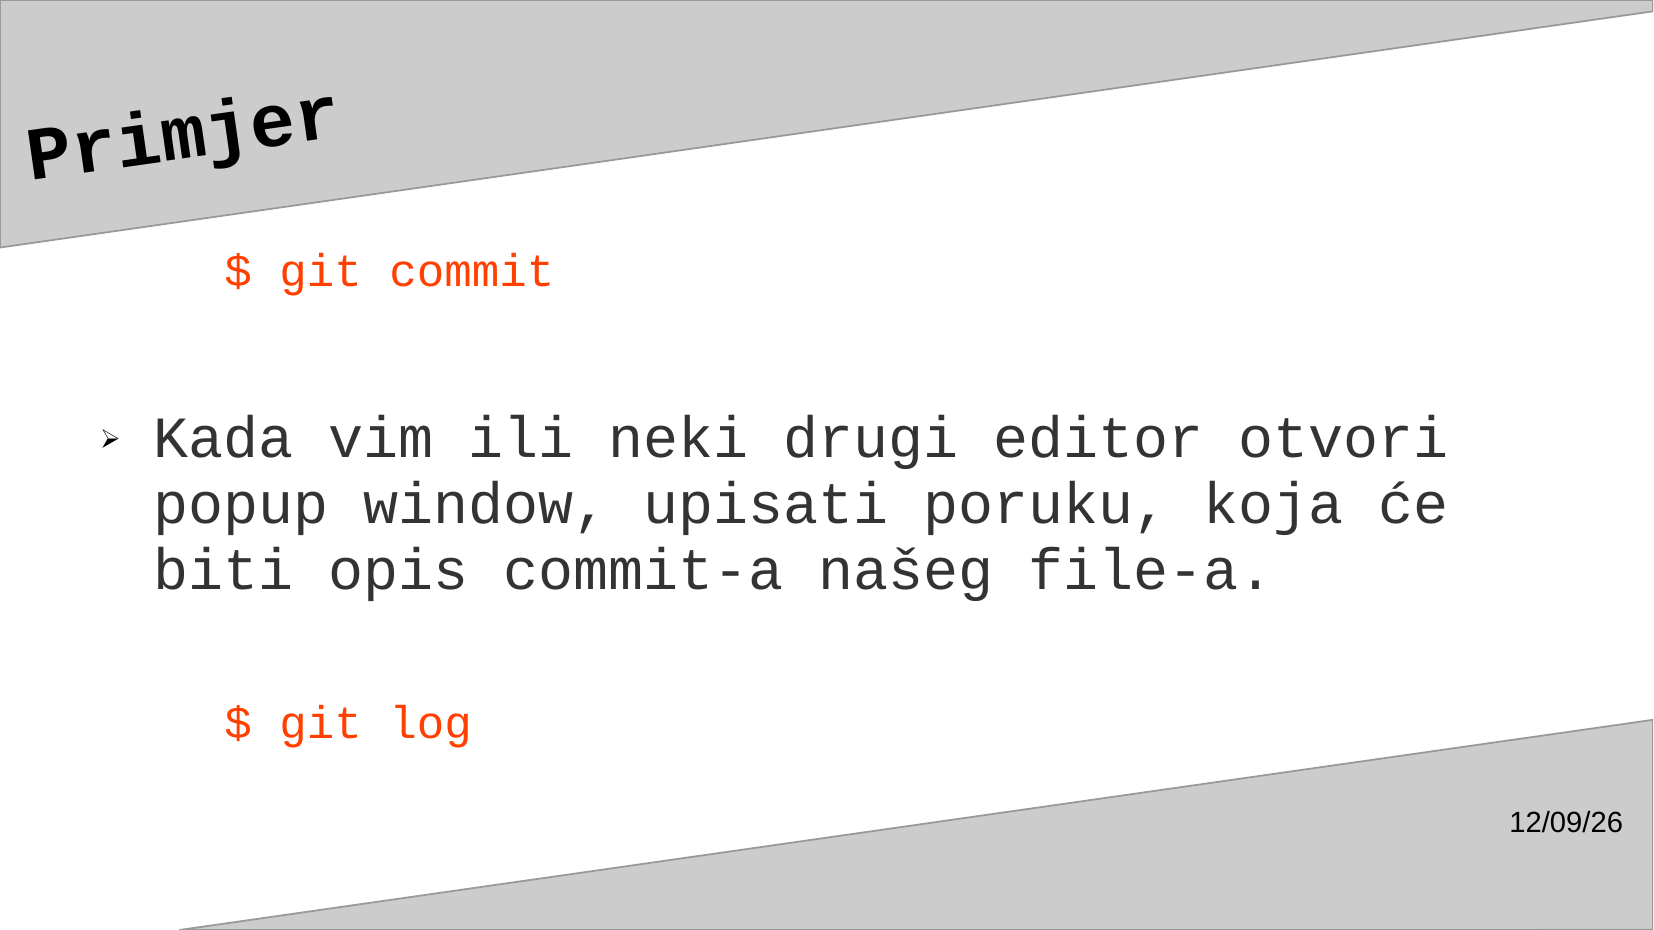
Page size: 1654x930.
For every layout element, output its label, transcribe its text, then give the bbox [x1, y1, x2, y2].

title Primjer [16, 0, 1501, 239]
list $ git commit Kada vim ili neki drugi editor otvori popup window, upisati poruku, koja će biti opis commit-a našeg file-a. $ git log [82, 248, 1538, 788]
